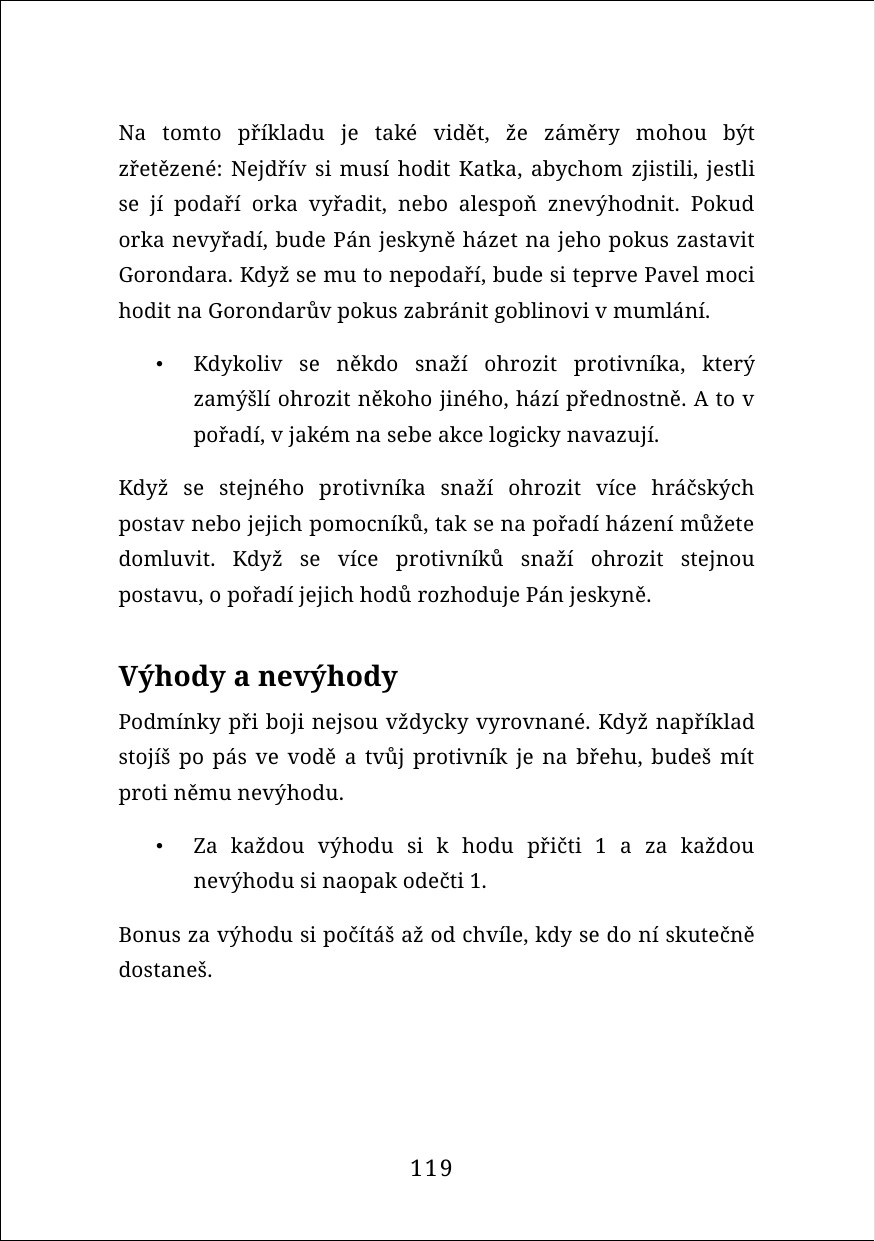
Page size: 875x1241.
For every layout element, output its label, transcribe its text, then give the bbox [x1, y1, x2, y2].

text Na tomto příkladu je také vidět, že záměry mohou být zřetězené: Nejdřív si musí hodit Katka, abychom zjistili, jestli se jí podaří orka vyřadit, nebo alespoň znevýhodnit. Pokud orka nevyřadí, bude Pán jeskyně házet na jeho pokus zastavit Gorondara. Když se mu to nepodaří, bude si teprve Pavel moci hodit na Gorondarův pokus zabránit goblinovi v mumlání. [118, 118, 756, 324]
list Za každou výhodu si k hodu přičti 1 a za každou nevýhodu si naopak odečti 1. [156, 831, 756, 895]
text Podmínky při boji nejsou vždycky vyrovnané. Když například stojíš po pás ve vodě a tvůj protivník je na břehu, budeš mít proti němu nevýhodu. [118, 707, 756, 806]
text Když se stejného protivníka snaží ohrozit více hráčských postav nebo jejich pomocníků, tak se na pořadí házení můžete domluvit. Když se více protivníků snaží ohrozit stejnou postavu, o pořadí jejich hodů rozhoduje Pán jeskyně. [118, 473, 756, 608]
text Bonus za výhodu si počítáš až od chvíle, kdy se do ní skutečně dostaneš. [118, 920, 756, 984]
list Kdykoliv se někdo snaží ohrozit protivníka, který zamýšlí ohrozit někoho jiného, hází přednostně. A to v pořadí, v jakém na sebe akce logicky navazují. [156, 349, 756, 448]
subtitle Výhody a nevýhody [118, 657, 756, 695]
